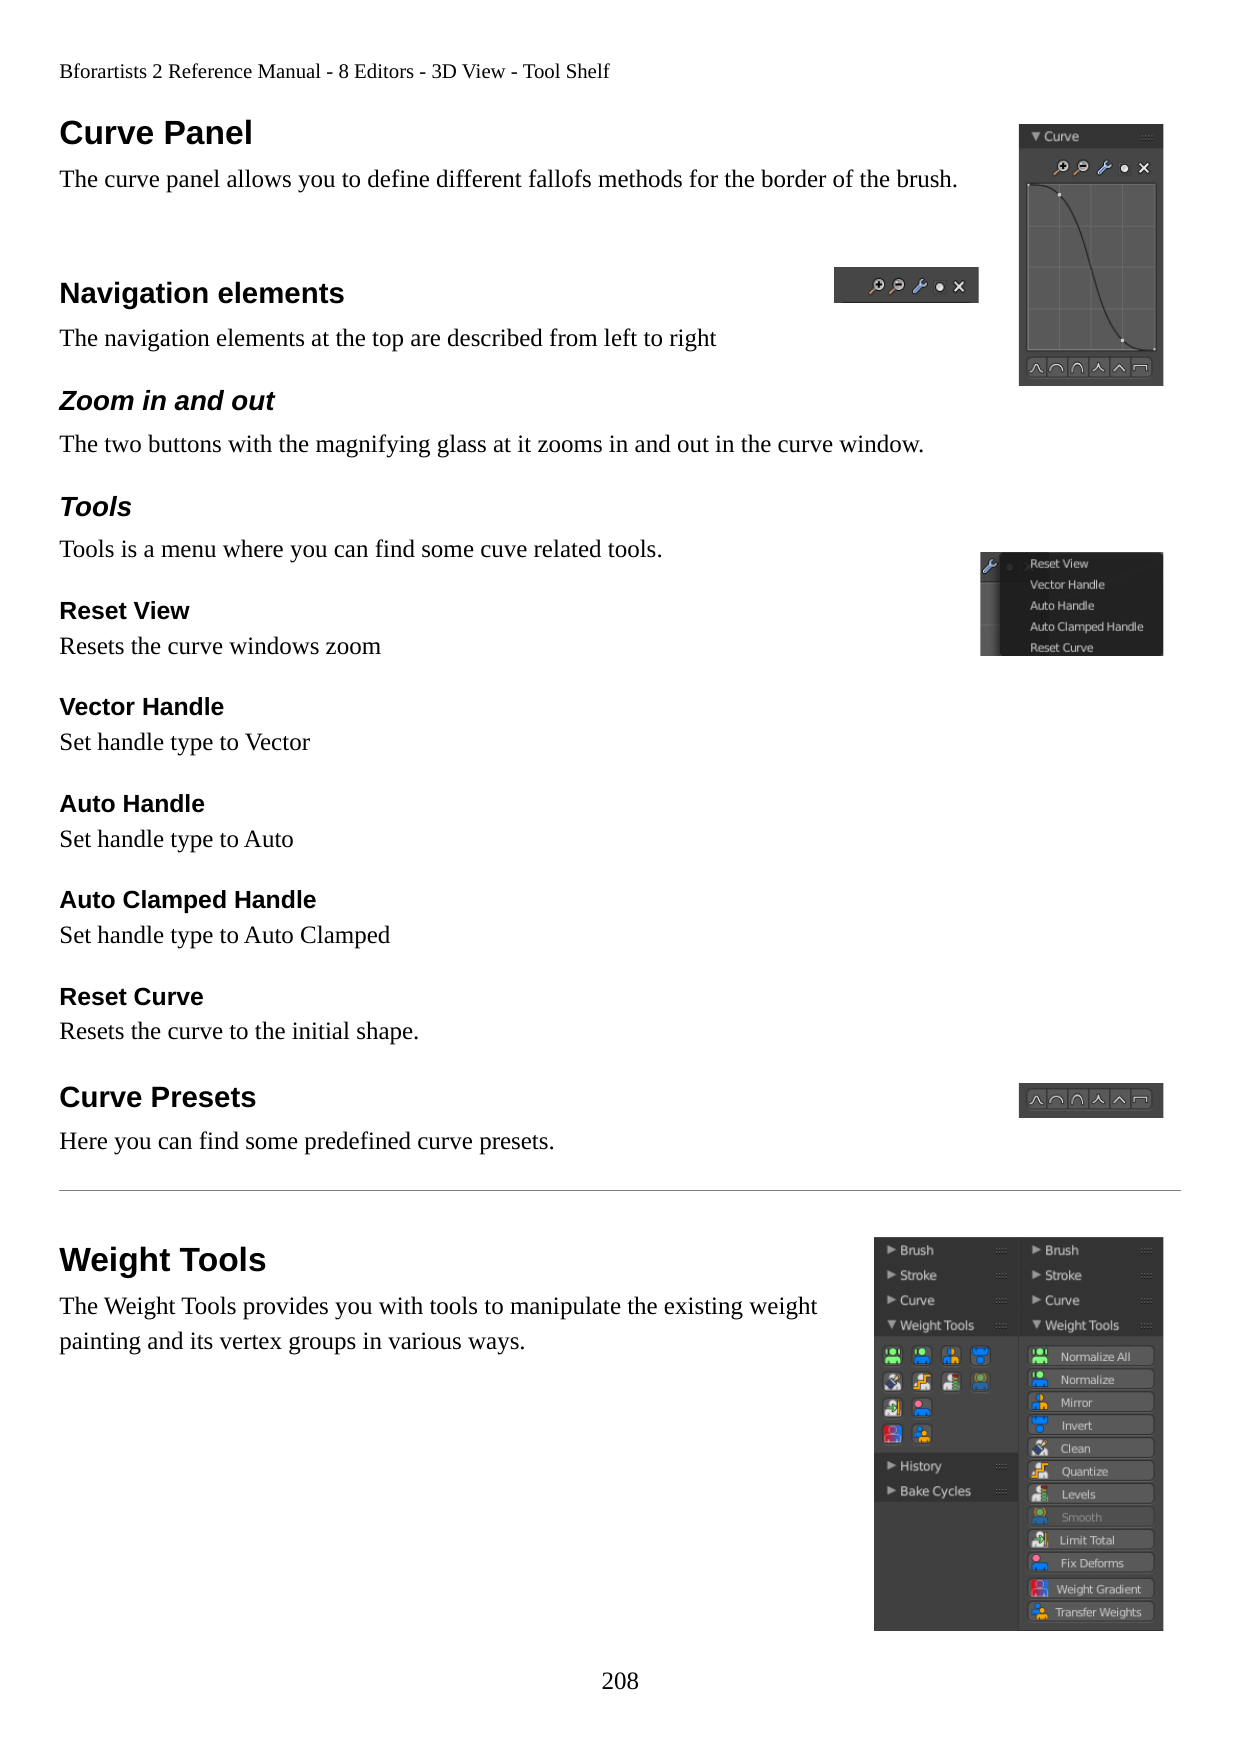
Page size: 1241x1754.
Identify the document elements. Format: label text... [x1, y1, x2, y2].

text Set handle type to Auto [59, 824, 1181, 852]
subtitle Navigation elements [59, 276, 1018, 310]
subtitle [1164, 276, 1181, 310]
subtitle Auto Clamped Handle [59, 885, 1181, 914]
picture [834, 267, 979, 303]
picture [874, 1237, 1164, 1631]
text The Weight Tools provides you with tools to manipulate the existing weight painting and its vertex groups in various ways. [59, 1291, 874, 1355]
subtitle [1164, 1240, 1181, 1279]
subtitle Zoom in and out [59, 384, 1181, 416]
subtitle Curve Presets [59, 1080, 1181, 1114]
text Resets the curve windows zoom [59, 631, 1181, 660]
subtitle Curve Panel [59, 113, 1181, 151]
subtitle Reset View [59, 596, 980, 625]
picture [980, 552, 1164, 656]
text The navigation elements at the top are described from left to right [59, 323, 1018, 351]
text Tools is a menu where you can find some cuve related tools. [59, 534, 1181, 563]
subtitle [1164, 596, 1181, 625]
picture [1018, 1083, 1164, 1118]
text Set handle type to Vector [59, 727, 1181, 756]
picture [1018, 124, 1164, 386]
text Here you can find some predefined curve presets. [59, 1126, 1181, 1155]
text Set handle type to Auto Clamped [59, 920, 1181, 949]
text The curve panel allows you to define different fallofs methods for the border of the brush. [59, 164, 1018, 192]
subtitle Reset Curve [59, 982, 1181, 1010]
subtitle Vector Handle [59, 692, 1181, 721]
text The two buttons with the magnifying glass at it zooms in and out in the curve window. [59, 429, 1181, 457]
text Resets the curve to the initial shape. [59, 1016, 1181, 1045]
subtitle Auto Handle [59, 789, 1181, 817]
subtitle Tools [59, 490, 1181, 522]
subtitle Weight Tools [59, 1240, 874, 1279]
